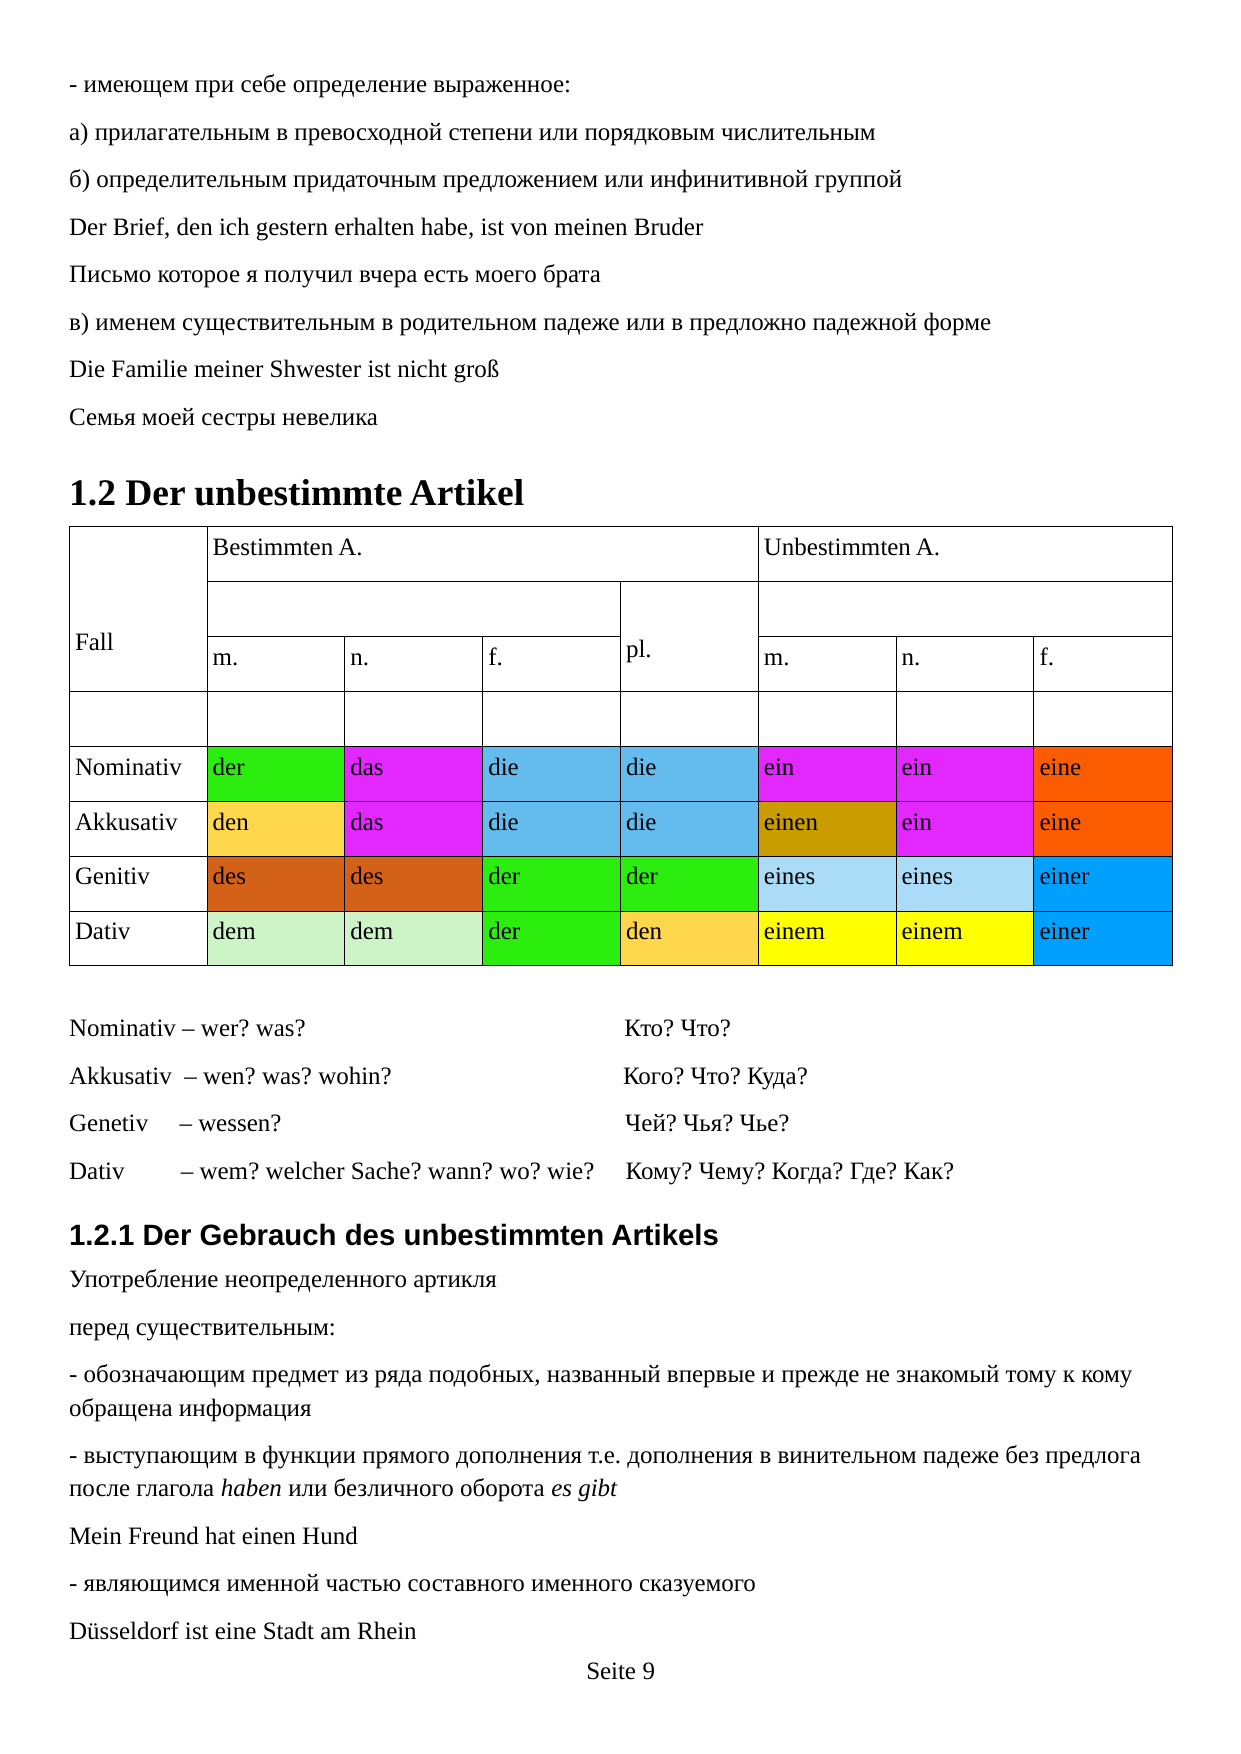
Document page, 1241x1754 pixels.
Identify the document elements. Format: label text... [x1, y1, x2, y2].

text - обозначающим предмет из ряда подобных, названный впервые и прежде не знакомый тому к кому обращена информация [69, 1359, 1172, 1421]
table_cell einer [1034, 912, 1172, 965]
text перед существительным: [69, 1312, 1172, 1341]
text Der Brief, den ich gestern erhalten habe, ist von meinen Bruder [69, 212, 1172, 241]
table_cell [483, 692, 620, 746]
table_cell [208, 582, 620, 636]
text Употребление неопределенного артикля [69, 1264, 1172, 1293]
table_cell Nominativ [70, 747, 207, 801]
table_cell ein [759, 747, 896, 801]
table_cell einen [759, 802, 896, 856]
table_cell das [345, 747, 482, 801]
table_cell n. [897, 637, 1033, 691]
table_cell die [483, 747, 620, 801]
text Nominativ – wer? was? Кто? Что? [69, 1013, 1172, 1042]
table_cell einem [897, 912, 1033, 965]
text Genetiv – wessen? Чей? Чья? Чье? [69, 1108, 1172, 1137]
table_cell der [208, 747, 344, 801]
table_cell [759, 692, 896, 746]
table_cell ein [897, 802, 1033, 856]
table_cell der [483, 857, 620, 911]
table_cell [759, 582, 1172, 636]
table_cell die [483, 802, 620, 856]
table_cell [1034, 692, 1172, 746]
subtitle 1.2.1 Der Gebrauch des unbestimmten Artikels [69, 1218, 1172, 1252]
text - являющимся именной частью составного именного сказуемого [69, 1568, 1172, 1597]
text Die Familie meiner Shwester ist nicht groß [69, 354, 1172, 383]
text Düsseldorf ist eine Stadt am Rhein [69, 1616, 1172, 1645]
table_cell den [208, 802, 344, 856]
table_cell eines [759, 857, 896, 911]
table_cell einer [1034, 857, 1172, 911]
table_cell dem [345, 912, 482, 965]
table_cell m. [208, 637, 344, 691]
table_cell eine [1034, 802, 1172, 856]
table_cell [70, 692, 207, 746]
text Dativ – wem? welcher Sache? wann? wo? wie? Кому? Чему? Когда? Где? Как? [69, 1156, 1172, 1185]
table_cell m. [759, 637, 896, 691]
table_cell Akkusativ [70, 802, 207, 856]
table_cell [897, 692, 1033, 746]
table_cell den [621, 912, 758, 965]
table_cell die [621, 747, 758, 801]
text в) именем существительным в родительном падеже или в предложно падежной форме [69, 307, 1172, 336]
text Семья моей сестры невелика [69, 402, 1172, 431]
table_cell eine [1034, 747, 1172, 801]
table_cell f. [1034, 637, 1172, 691]
text Akkusativ – wen? was? wohin? Кого? Что? Куда? [69, 1061, 1172, 1089]
table_cell der [621, 857, 758, 911]
table_cell Genitiv [70, 857, 207, 911]
table_cell des [208, 857, 344, 911]
table_cell [345, 692, 482, 746]
text Письмо которое я получил вчера есть моего брата [69, 259, 1172, 288]
text - имеющем при себе определение выраженное: [69, 69, 1172, 98]
text б) определительным придаточным предложением или инфинитивной группой [69, 164, 1172, 193]
table_cell [208, 692, 344, 746]
table_header Bestimmten A. [208, 527, 758, 581]
text а) прилагательным в превосходной степени или порядковым числительным [69, 117, 1172, 145]
table_cell das [345, 802, 482, 856]
table_cell eines [897, 857, 1033, 911]
table_cell n. [345, 637, 482, 691]
table_header Unbestimmten A. [759, 527, 1172, 581]
table_cell [621, 692, 758, 746]
table_cell der [483, 912, 620, 965]
table_cell die [621, 802, 758, 856]
table_cell dem [208, 912, 344, 965]
table_cell ein [897, 747, 1033, 801]
text Mein Freund hat einen Hund [69, 1521, 1172, 1549]
table_cell Dativ [70, 912, 207, 965]
table_header Fall [70, 527, 207, 691]
table_cell pl. [621, 582, 758, 691]
table_cell einem [759, 912, 896, 965]
table_cell f. [483, 637, 620, 691]
text - выступающим в функции прямого дополнения т.е. дополнения в винительном падеже без предлога после глагола haben или безличного оборота es gibt [69, 1440, 1172, 1502]
subtitle 1.2 Der unbestimmte Artikel [69, 471, 1172, 514]
table_cell des [345, 857, 482, 911]
